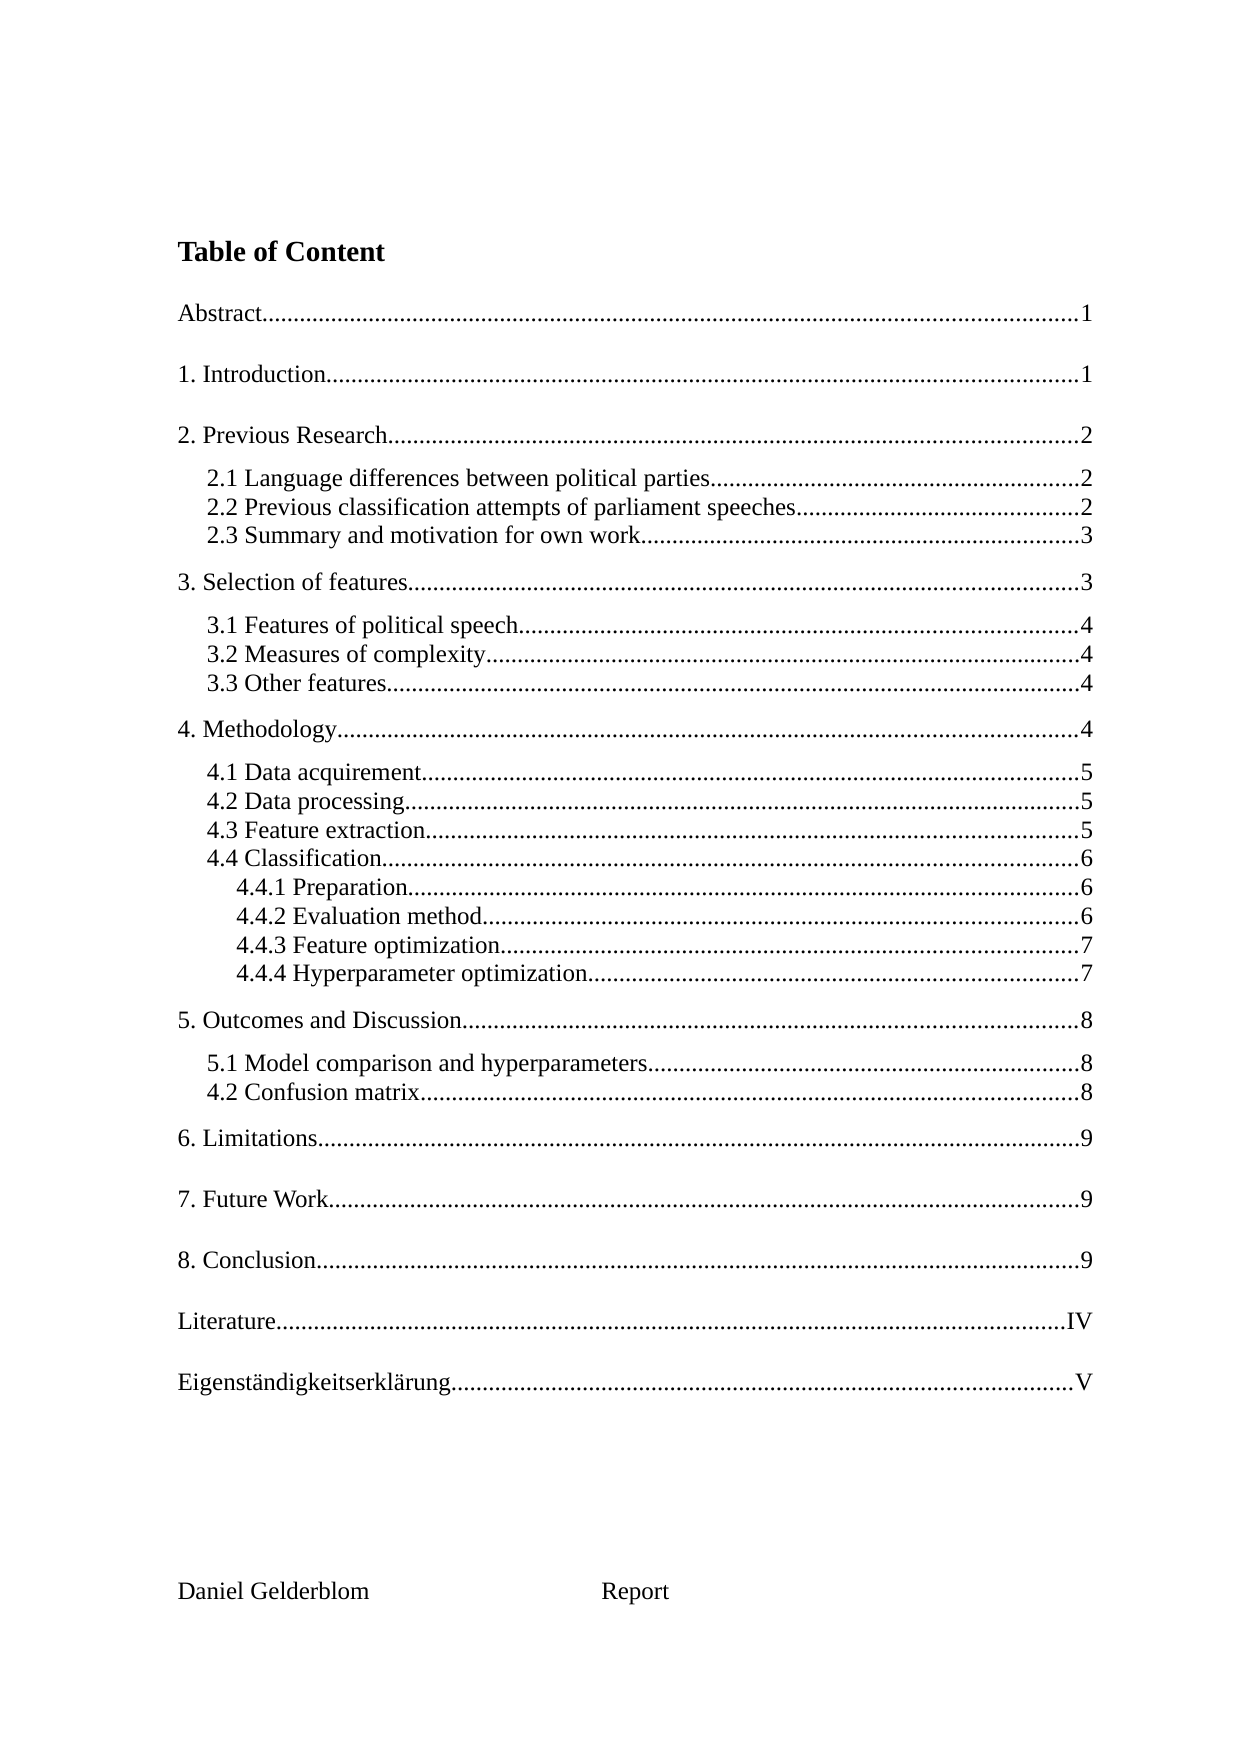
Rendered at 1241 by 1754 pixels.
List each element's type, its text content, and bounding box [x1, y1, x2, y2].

text 4.4.4 Hyperparameter optimization 7 [236, 958, 1093, 987]
text 5.1 Model comparison and hyperparameters 8 [207, 1048, 1093, 1077]
text 5. Outcomes and Discussion 8 [177, 1005, 1093, 1034]
text 1. Introduction 1 [177, 359, 1093, 388]
text 4.3 Feature extraction 5 [207, 815, 1093, 843]
text 3.3 Other features 4 [207, 668, 1093, 696]
text 4.4.1 Preparation 6 [236, 872, 1093, 901]
text 2.1 Language differences between political parties 2 [207, 463, 1093, 492]
text Eigenständigkeitserklärung V [177, 1367, 1093, 1395]
text 2. Previous Research 2 [177, 420, 1093, 449]
text 4.4 Classification 6 [207, 843, 1093, 872]
text Literature IV [177, 1306, 1093, 1334]
text 3. Selection of features 3 [177, 567, 1093, 596]
text 8. Conclusion 9 [177, 1245, 1093, 1274]
text 3.2 Measures of complexity 4 [207, 639, 1093, 668]
text 7. Future Work 9 [177, 1184, 1093, 1213]
text 4.1 Data acquirement 5 [207, 757, 1093, 786]
text 2.2 Previous classification attempts of parliament speeches 2 [207, 492, 1093, 521]
text 2.3 Summary and motivation for own work 3 [207, 521, 1093, 549]
text 4. Methodology 4 [177, 714, 1093, 743]
text 3.1 Features of political speech 4 [207, 610, 1093, 639]
text 4.4.2 Evaluation method 6 [236, 901, 1093, 930]
subtitle Table of Content [177, 234, 1093, 268]
text 4.2 Confusion matrix 8 [207, 1077, 1093, 1106]
text Abstract 1 [177, 298, 1093, 327]
text 4.4.3 Feature optimization 7 [236, 930, 1093, 958]
text 4.2 Data processing 5 [207, 786, 1093, 815]
text 6. Limitations 9 [177, 1123, 1093, 1152]
